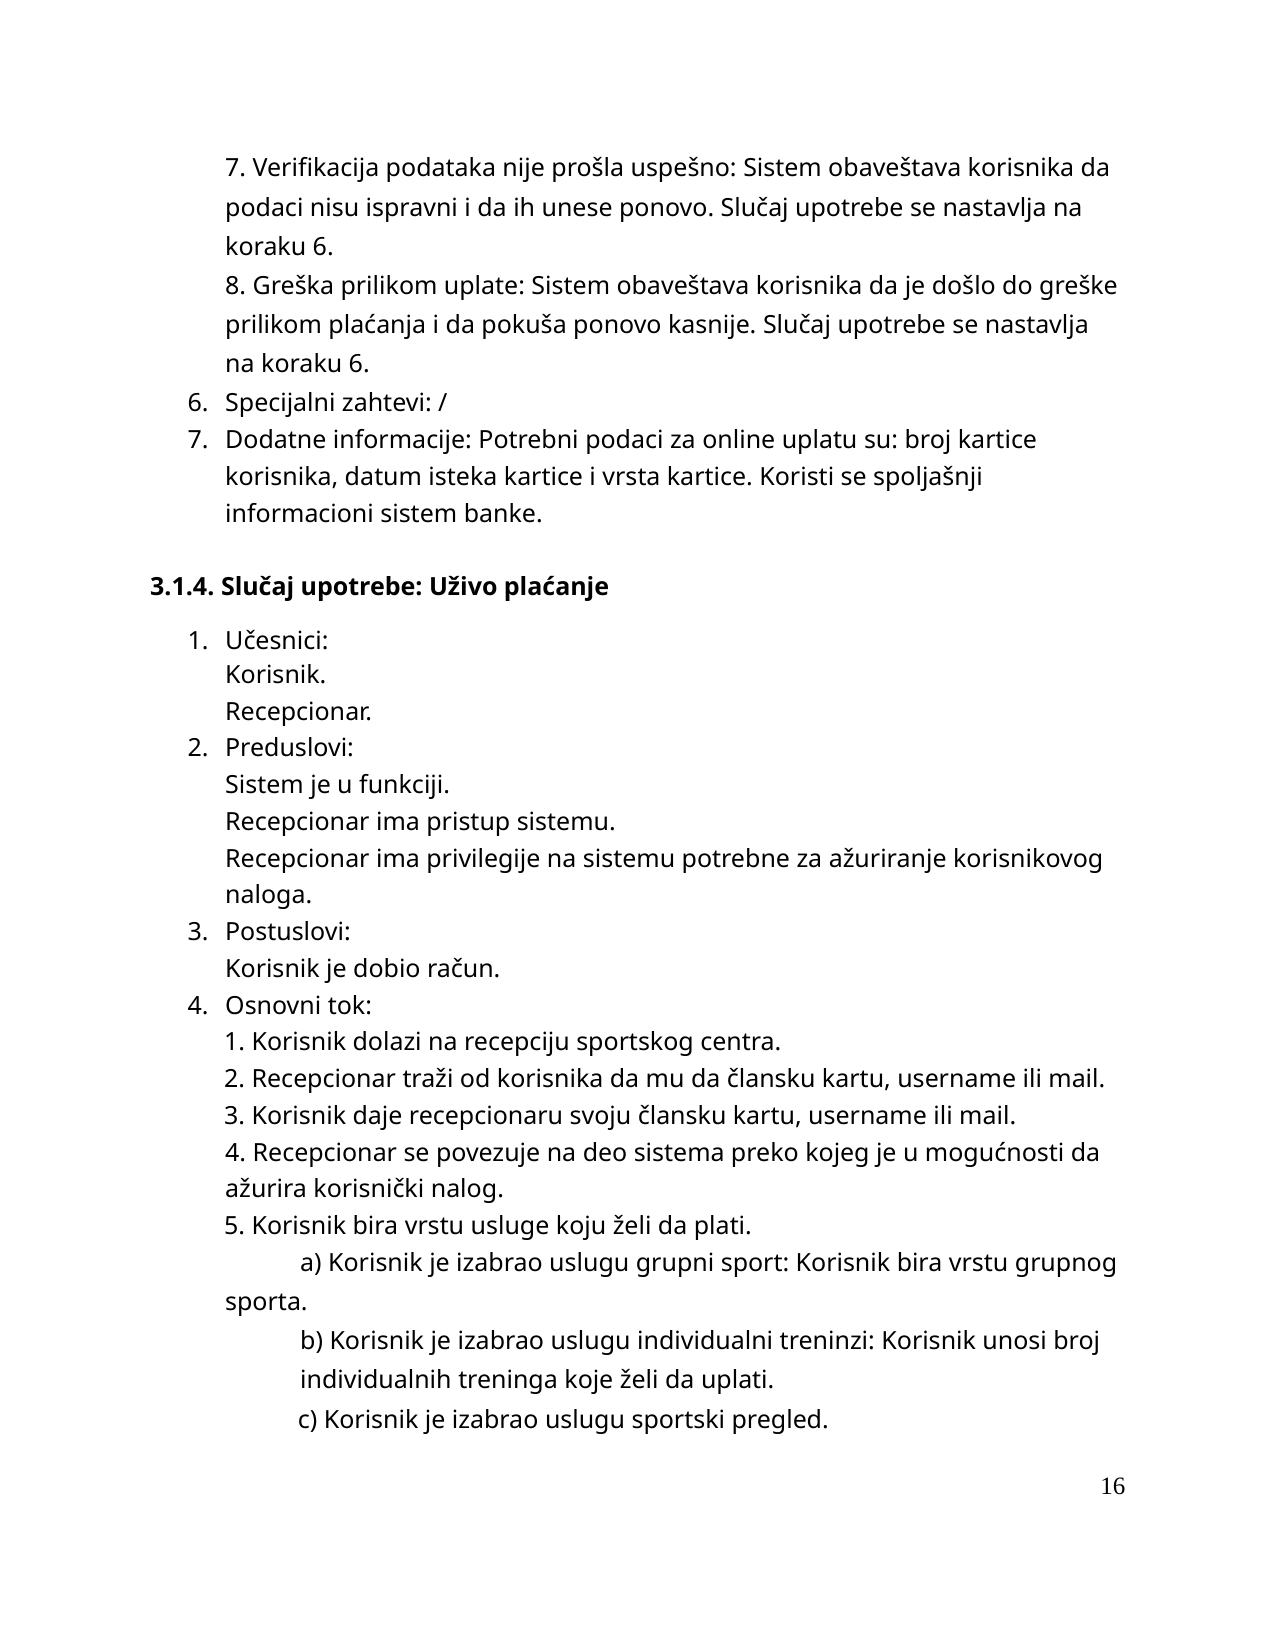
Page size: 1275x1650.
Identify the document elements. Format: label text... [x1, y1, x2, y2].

text 7. Verifikacija podataka nije prošla uspešno: Sistem obaveštava korisnika da podaci nisu ispravni i da ih unese ponovo. Slučaj upotrebe se nastavlja na koraku 6. [225, 150, 1125, 262]
list Recepcionar. [225, 693, 1125, 727]
list Korisnik. [225, 656, 1125, 690]
text a) Korisnik je izabrao uslugu grupni sport: Korisnik bira vrstu grupnog sporta. [225, 1245, 1125, 1318]
list Dodatne informacije: Potrebni podaci za online uplatu su: broj kartice korisnika, datum isteka kartice i vrsta kartice. Koristi se spoljašnji informacioni sistem banke. [187, 422, 1125, 529]
list Korisnik je dobio račun. [225, 951, 1125, 984]
text 3. Korisnik daje recepcionaru svoju člansku kartu, username ili mail. [150, 1098, 1125, 1132]
list Osnovni tok: [187, 987, 1125, 1021]
text 4. Recepcionar se povezuje na deo sistema preko kojeg je u mogućnosti da ažurira korisnički nalog. [225, 1134, 1125, 1205]
list Sistem je u funkciji. [225, 767, 1125, 801]
text 5. Korisnik bira vrstu usluge koju želi da plati. [150, 1208, 1125, 1242]
text b) Korisnik je izabrao uslugu individualni treninzi: Korisnik unosi broj individualnih treninga koje želi da uplati. [300, 1323, 1125, 1396]
text 8. Greška prilikom uplate: Sistem obaveštava korisnika da je došlo do greške prilikom plaćanja i da pokuša ponovo kasnije. Slučaj upotrebe se nastavlja na koraku 6. [225, 267, 1125, 380]
list Preduslovi: [187, 730, 1125, 764]
text 2. Recepcionar traži od korisnika da mu da člansku kartu, username ili mail. [150, 1061, 1125, 1095]
list Postuslovi: [187, 914, 1125, 948]
text c) Korisnik je izabrao uslugu sportski pregled. [150, 1401, 1125, 1435]
text 1. Korisnik dolazi na recepciju sportskog centra. [150, 1024, 1125, 1058]
list Učesnici: [187, 622, 1125, 656]
list Recepcionar ima privilegije na sistemu potrebne za ažuriranje korisnikovog naloga. [225, 840, 1125, 911]
list Recepcionar ima pristup sistemu. [225, 803, 1125, 837]
text 3.1.4. Slučaj upotrebe: Uživo plaćanje [150, 569, 1125, 603]
list Specijalni zahtevi: / [187, 385, 1125, 419]
